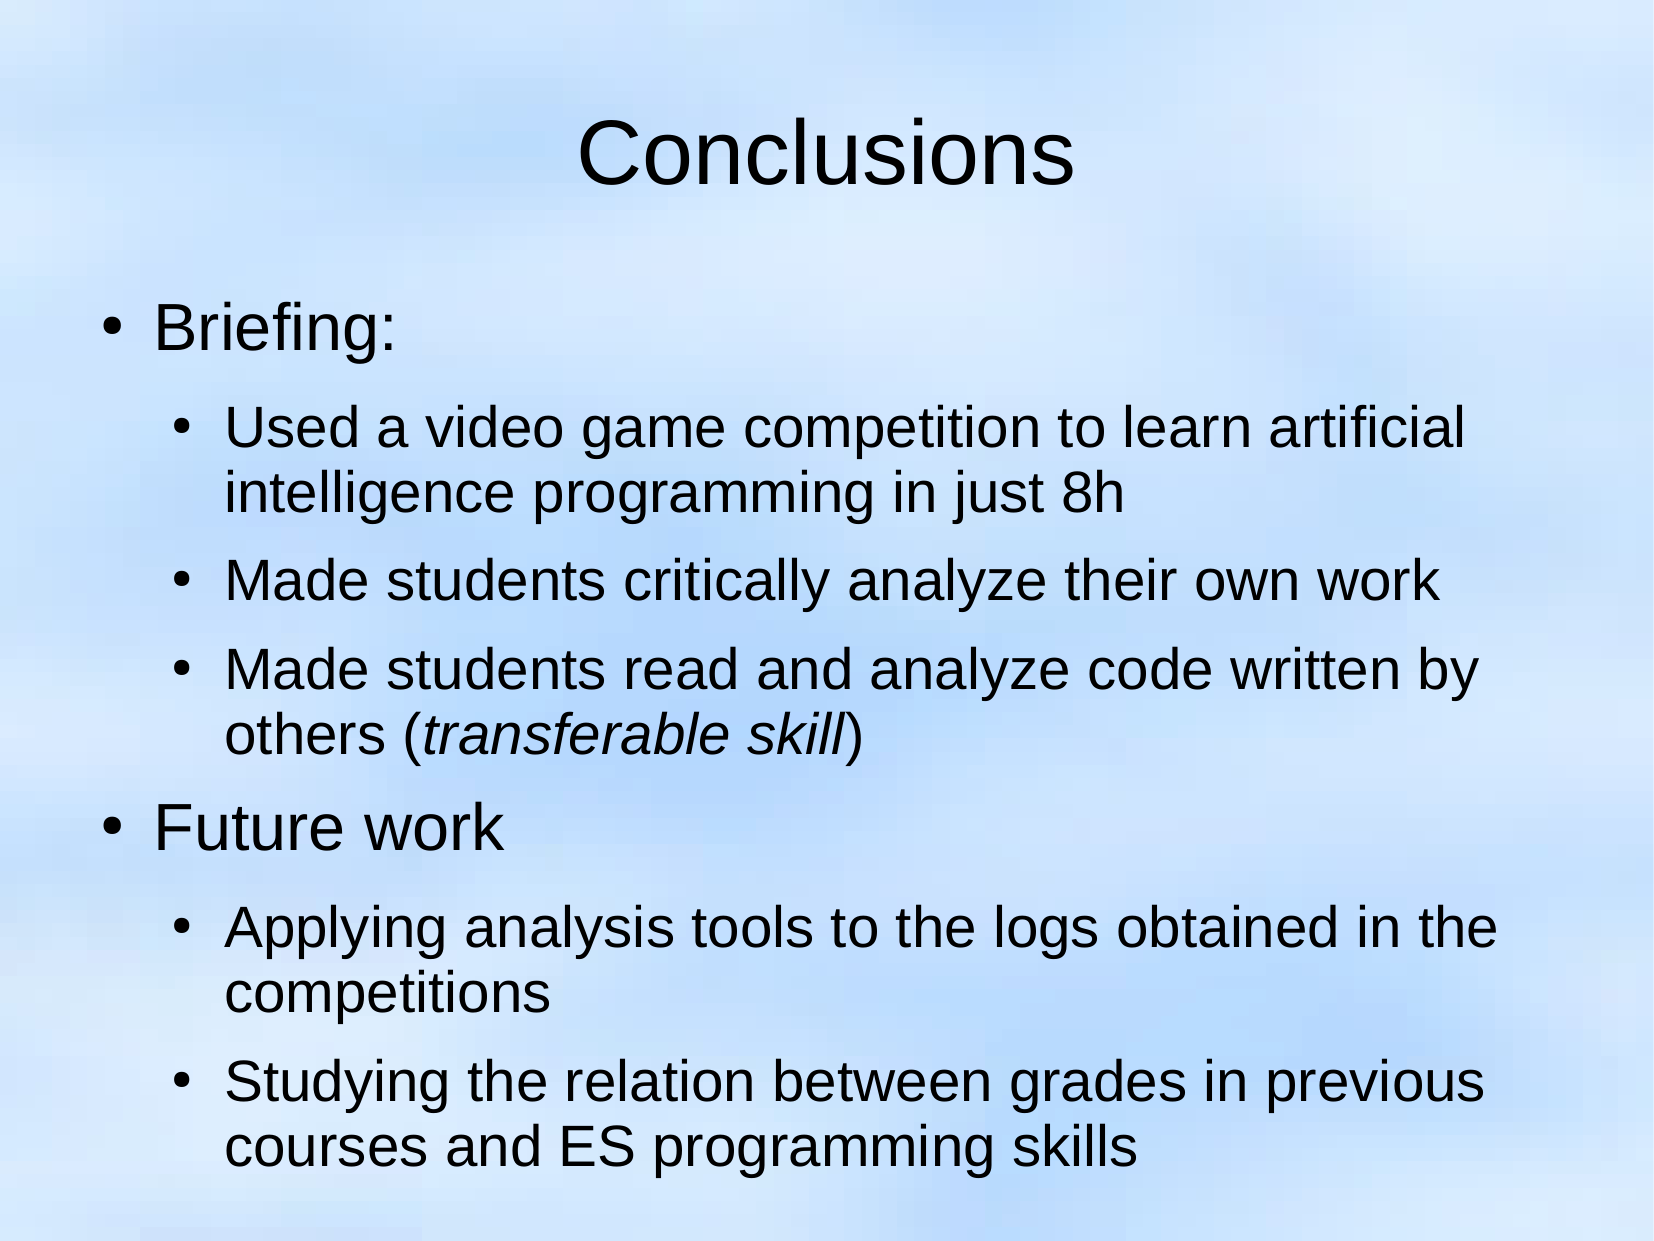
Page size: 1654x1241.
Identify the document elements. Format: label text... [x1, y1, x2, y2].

title Conclusions [82, 56, 1571, 250]
picture [0, 0, 1654, 1241]
list Briefing: Used a video game competition to learn artificial intelligence programming in just 8h Made students critically analyze their own work Made students read and analyze code written by others (transferable skill) Future work Applying analysis tools to the logs obtained in the competitions Studying the relation between grades in previous courses and ES programming skills [82, 290, 1571, 1109]
